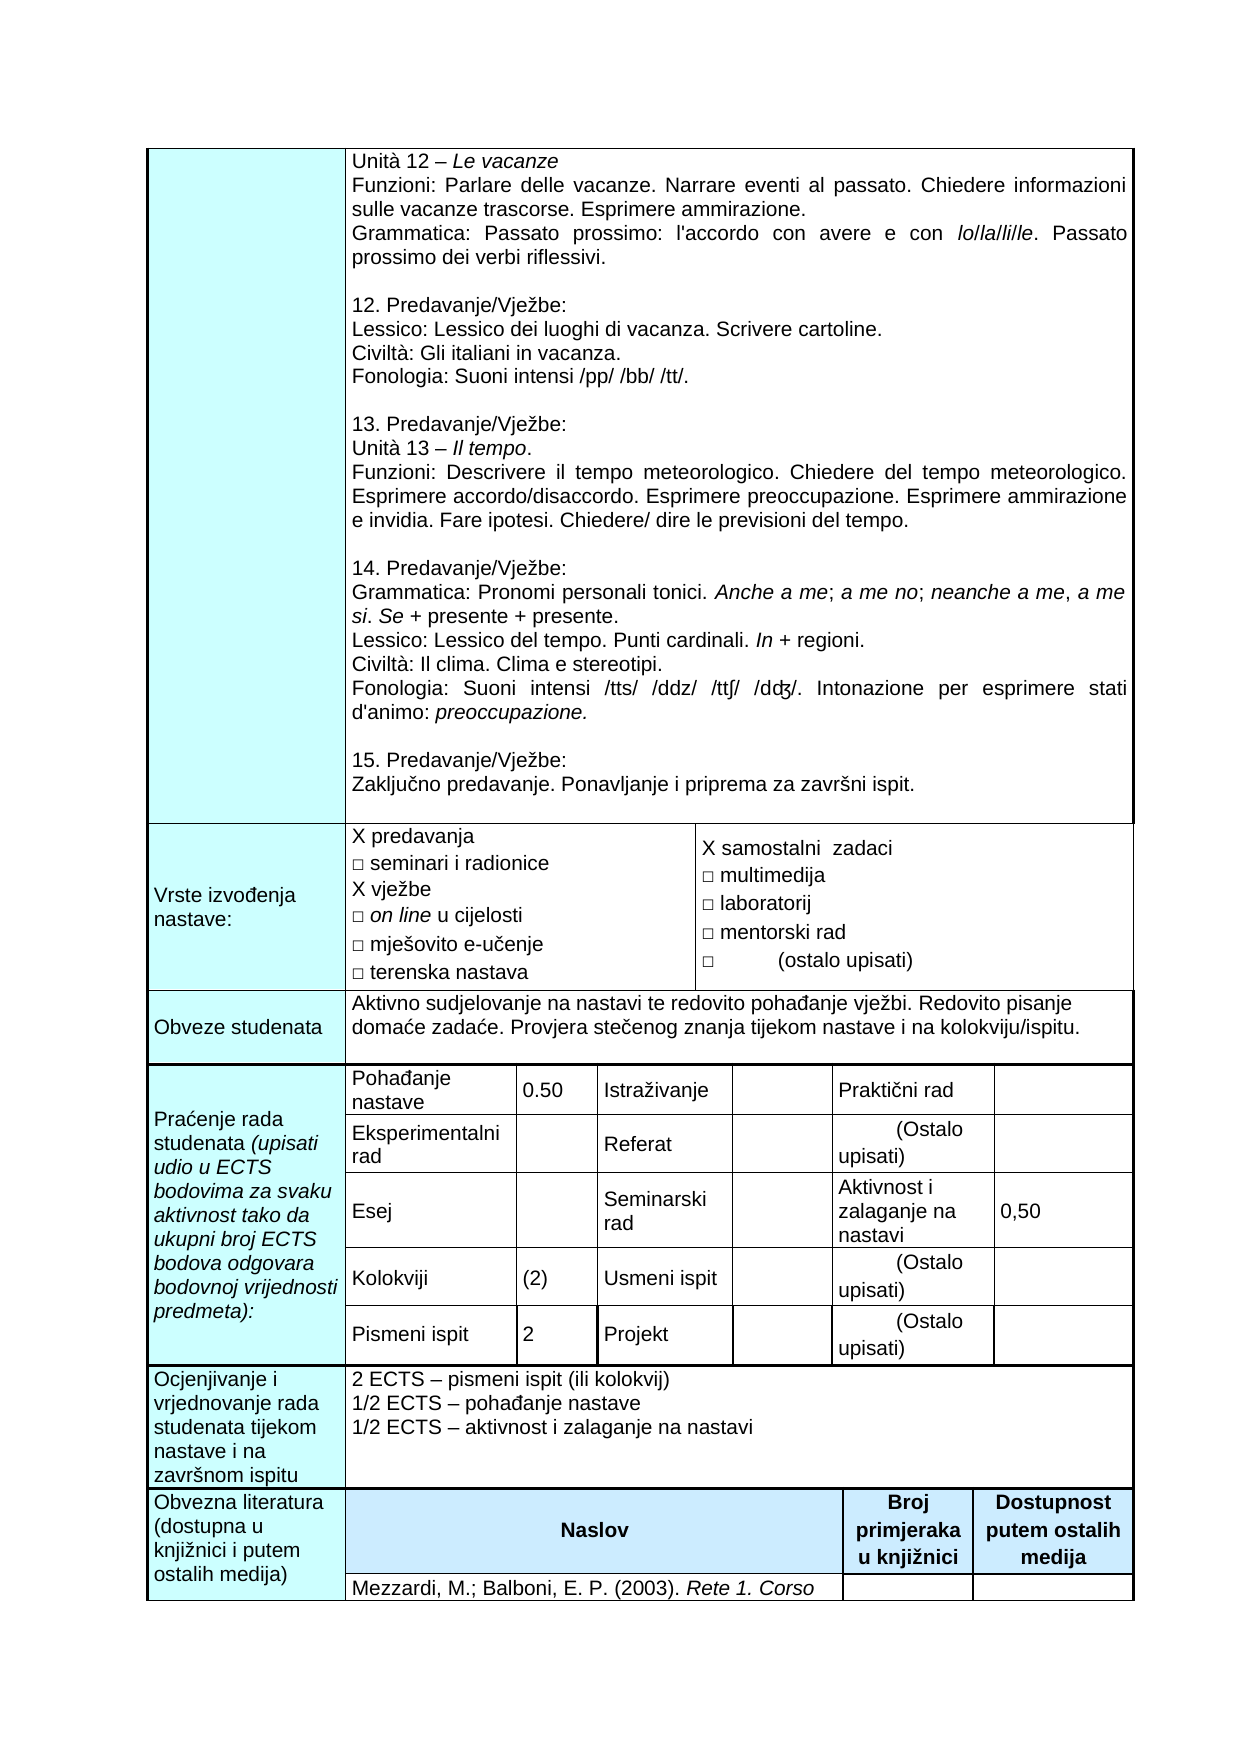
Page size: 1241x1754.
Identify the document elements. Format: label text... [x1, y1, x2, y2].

table_cell [733, 1066, 832, 1113]
table_cell Usmeni ispit [598, 1248, 732, 1305]
table_cell [149, 149, 345, 823]
table_cell Unità 12 – Le vacanze Funzioni: Parlare delle vacanze. Narrare eventi al passato. Chiedere informazioni sulle vacanze trascorse. Esprimere ammirazione. Grammatica: Passato prossimo: l'accordo con avere e con lo/la/li/le. Passato prossimo dei verbi riflessivi. 12. Predavanje/Vježbe: Lessico: Lessico dei luoghi di vacanza. Scrivere cartoline. Civiltà: Gli italiani in vacanza. Fonologia: Suoni intensi /pp/ /bb/ /tt/. 13. Predavanje/Vježbe: Unità 13 – Il tempo. Funzioni: Descrivere il tempo meteorologico. Chiedere del tempo meteorologico. Esprimere accordo/disaccordo. Esprimere preoccupazione. Esprimere ammirazione e invidia. Fare ipotesi. Chiedere/ dire le previsioni del tempo. 14. Predavanje/Vježbe: Grammatica: Pronomi personali tonici. Anche a me; a me no; neanche a me, a me si. Se + presente + presente. Lessico: Lessico del tempo. Punti cardinali. In + regioni. Civiltà: Il clima. Clima e stereotipi. Fonologia: Suoni intensi /tts/ /ddz/ /tt∫/ /dʤ/. Intonazione per esprimere stati d'animo: preoccupazione. 15. Predavanje/Vježbe: Zaključno predavanje. Ponavljanje i priprema za završni ispit. [346, 149, 1132, 823]
table_cell Naslov [346, 1490, 842, 1573]
table_cell Projekt [599, 1306, 732, 1364]
table_cell Praktični rad [833, 1066, 994, 1113]
table_cell [844, 1575, 972, 1600]
table_cell X predavanja ☐ seminari i radionice X vježbe ☐ on line u cijelosti ☐ mješovito e-učenje ☐ terenska nastava [346, 824, 695, 989]
table_cell Kolokviji [346, 1248, 516, 1305]
table_cell Broj primjeraka u knjižnici [844, 1490, 972, 1573]
table_cell Aktivno sudjelovanje na nastavi te redovito pohađanje vježbi. Redovito pisanje domaće zadaće. Provjera stečenog znanja tijekom nastave i na kolokviju/ispitu. [346, 991, 1132, 1062]
table_cell Vrste izvođenja nastave: [149, 824, 345, 989]
table_cell [995, 1248, 1132, 1305]
table_cell X samostalni zadaci ☐ multimedija ☐ laboratorij ☐ mentorski rad ☐ (ostalo upisati) [696, 824, 1133, 989]
table_cell 2 ECTS – pismeni ispit (ili kolokvij) 1/2 ECTS – pohađanje nastave 1/2 ECTS – aktivnost i zalaganje na nastavi [346, 1367, 1132, 1487]
table_cell [974, 1575, 1132, 1600]
table_cell Obvezna literatura (dostupna u knjižnici i putem ostalih medija) [149, 1490, 345, 1600]
table_cell [995, 1066, 1132, 1113]
table_cell Aktivnost i zalaganje na nastavi [833, 1173, 994, 1247]
table_cell (Ostalo upisati) [833, 1115, 994, 1172]
table_cell 0.50 [517, 1066, 597, 1113]
table_cell Referat [598, 1115, 732, 1172]
table_cell Pismeni ispit [346, 1306, 516, 1364]
table_cell Ocjenjivanje i vrjednovanje rada studenata tijekom nastave i na završnom ispitu [149, 1367, 345, 1487]
table_cell (2) [517, 1248, 597, 1305]
table_cell Obveze studenata [149, 991, 345, 1062]
table_cell Mezzardi, M.; Balboni, E. P. (2003). Rete 1. Corso [346, 1574, 842, 1600]
table_cell Esej [346, 1173, 516, 1247]
table_cell Istraživanje [598, 1066, 732, 1113]
table_cell Seminarski rad [598, 1173, 732, 1247]
table_cell [995, 1306, 1132, 1364]
table_cell [517, 1115, 597, 1172]
table_cell [733, 1248, 832, 1305]
table_cell Eksperimentalni rad [346, 1115, 516, 1172]
table_cell [995, 1115, 1132, 1172]
table_cell [517, 1173, 597, 1247]
table_cell [733, 1173, 832, 1247]
table_cell Praćenje rada studenata (upisati udio u ECTS bodovima za svaku aktivnost tako da ukupni broj ECTS bodova odgovara bodovnoj vrijednosti predmeta): [149, 1066, 345, 1364]
table_cell Dostupnost putem ostalih medija [974, 1490, 1132, 1573]
table_cell (Ostalo upisati) [833, 1306, 993, 1364]
table_cell [733, 1115, 832, 1172]
table_cell Pohađanje nastave [346, 1066, 516, 1113]
table_cell 0,50 [995, 1173, 1132, 1247]
table_cell (Ostalo upisati) [833, 1248, 994, 1305]
table_cell 2 [518, 1306, 596, 1364]
table_cell [734, 1306, 831, 1364]
